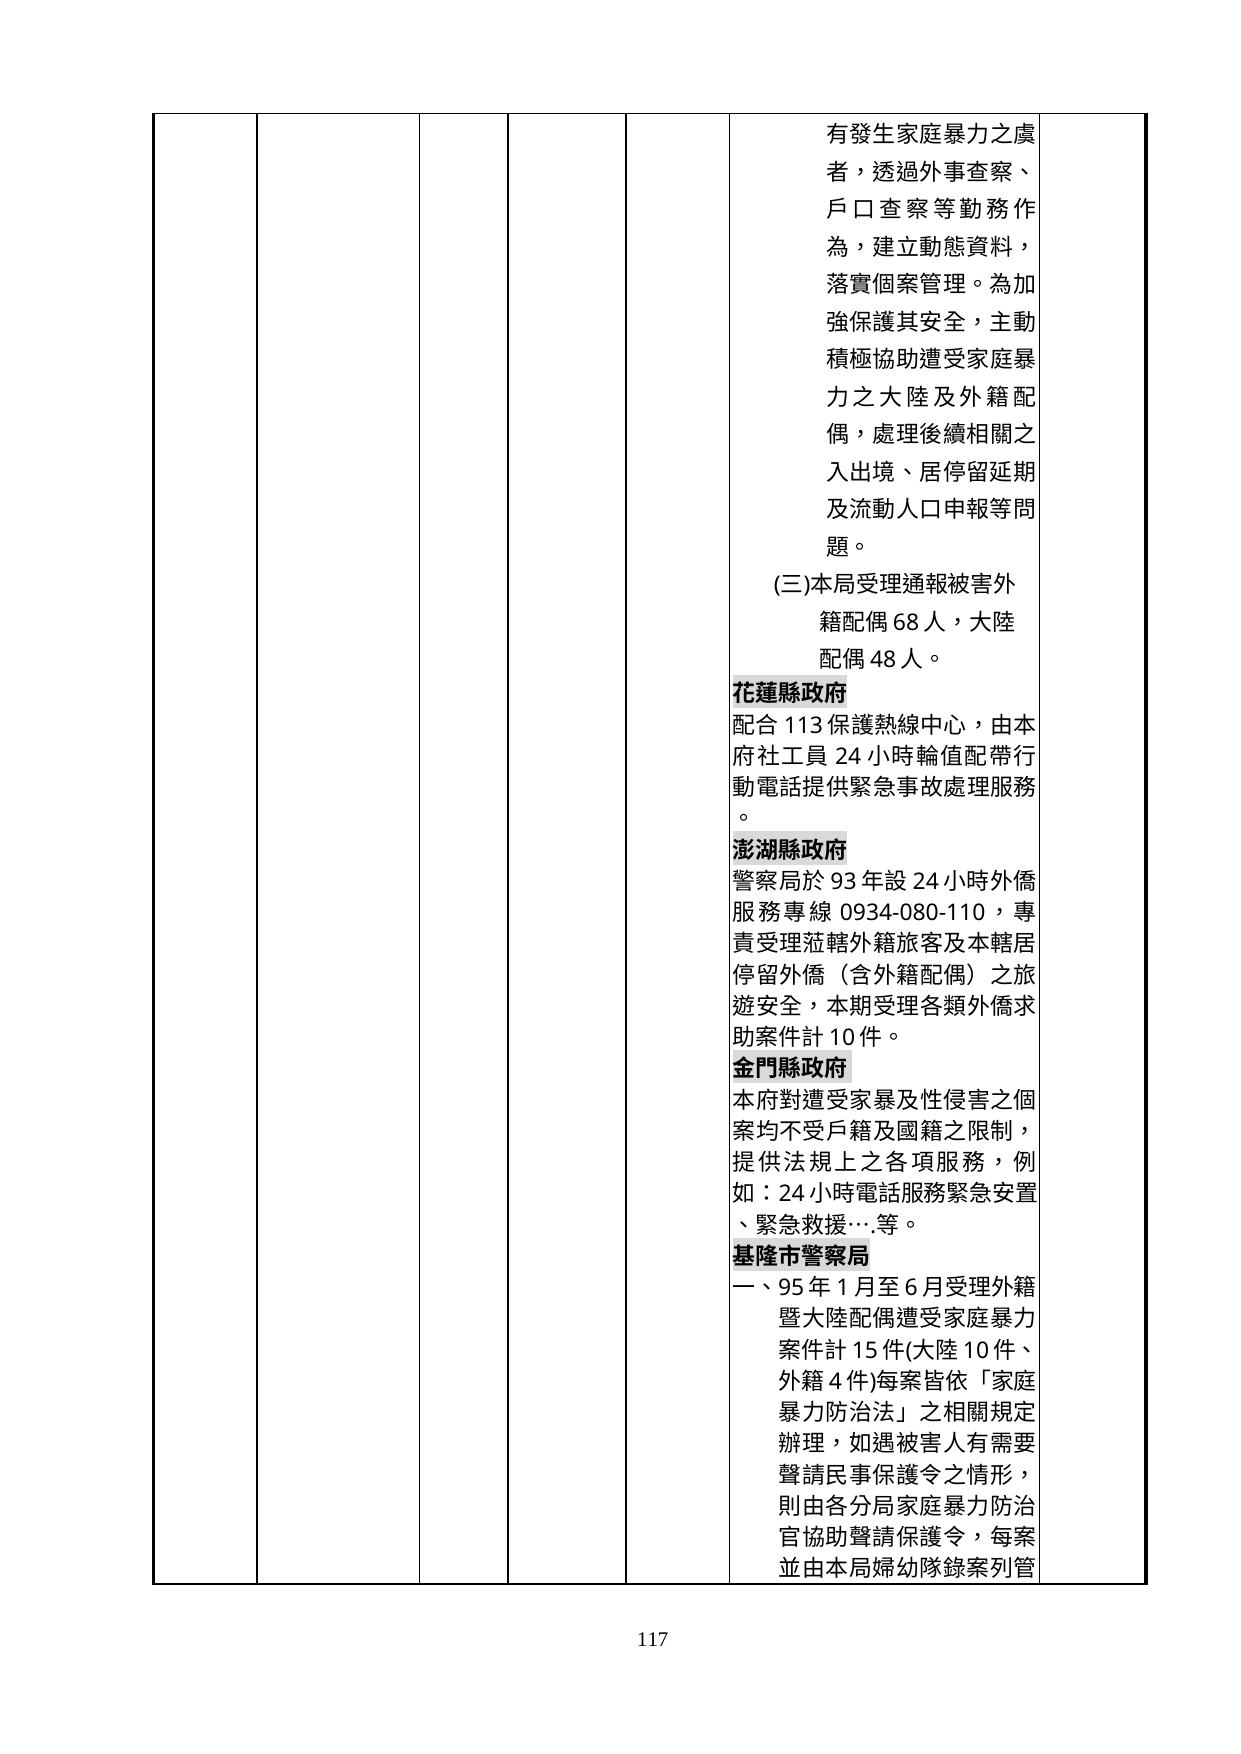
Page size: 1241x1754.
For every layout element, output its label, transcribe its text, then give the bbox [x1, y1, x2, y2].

table_cell [1040, 114, 1144, 1583]
table_cell [627, 114, 729, 1583]
table_cell 有發生家庭暴力之虞者，透過外事查察、戶口查察等勤務作為，建立動態資料，落實個案管理。為加強保護其安全，主動積極協助遭受家庭暴力之大陸及外籍配偶，處理後續相關之入出境、居停留延期及流動人口申報等問題。 (三)本局受理通報被害外籍配偶68人，大陸配偶48人。 花蓮縣政府 配合113保護熱線中心，由本府社工員24小時輪值配帶行動電話提供緊急事故處理服務。 澎湖縣政府 警察局於93年設24小時外僑服務專線0934-080-110，專責受理蒞轄外籍旅客及本轄居停留外僑（含外籍配偶）之旅遊安全，本期受理各類外僑求助案件計10件。 金門縣政府 本府對遭受家暴及性侵害之個案均不受戶籍及國籍之限制，提供法規上之各項服務，例如：24小時電話服務緊急安置、緊急救援….等。 基隆市警察局 一、95年1月至6月受理外籍暨大陸配偶遭受家庭暴力案件計15件(大陸10件、外籍4件)每案皆依「家庭暴力防治法」之相關規定辦理，如遇被害人有需要聲請民事保護令之情形，則由各分局家庭暴力防治官協助聲請保護令，每案並由本局婦幼隊錄案列管 [730, 114, 1039, 1583]
table_cell [420, 114, 507, 1583]
table_cell [509, 114, 625, 1583]
table_cell [258, 114, 419, 1583]
table_cell [155, 114, 256, 1583]
